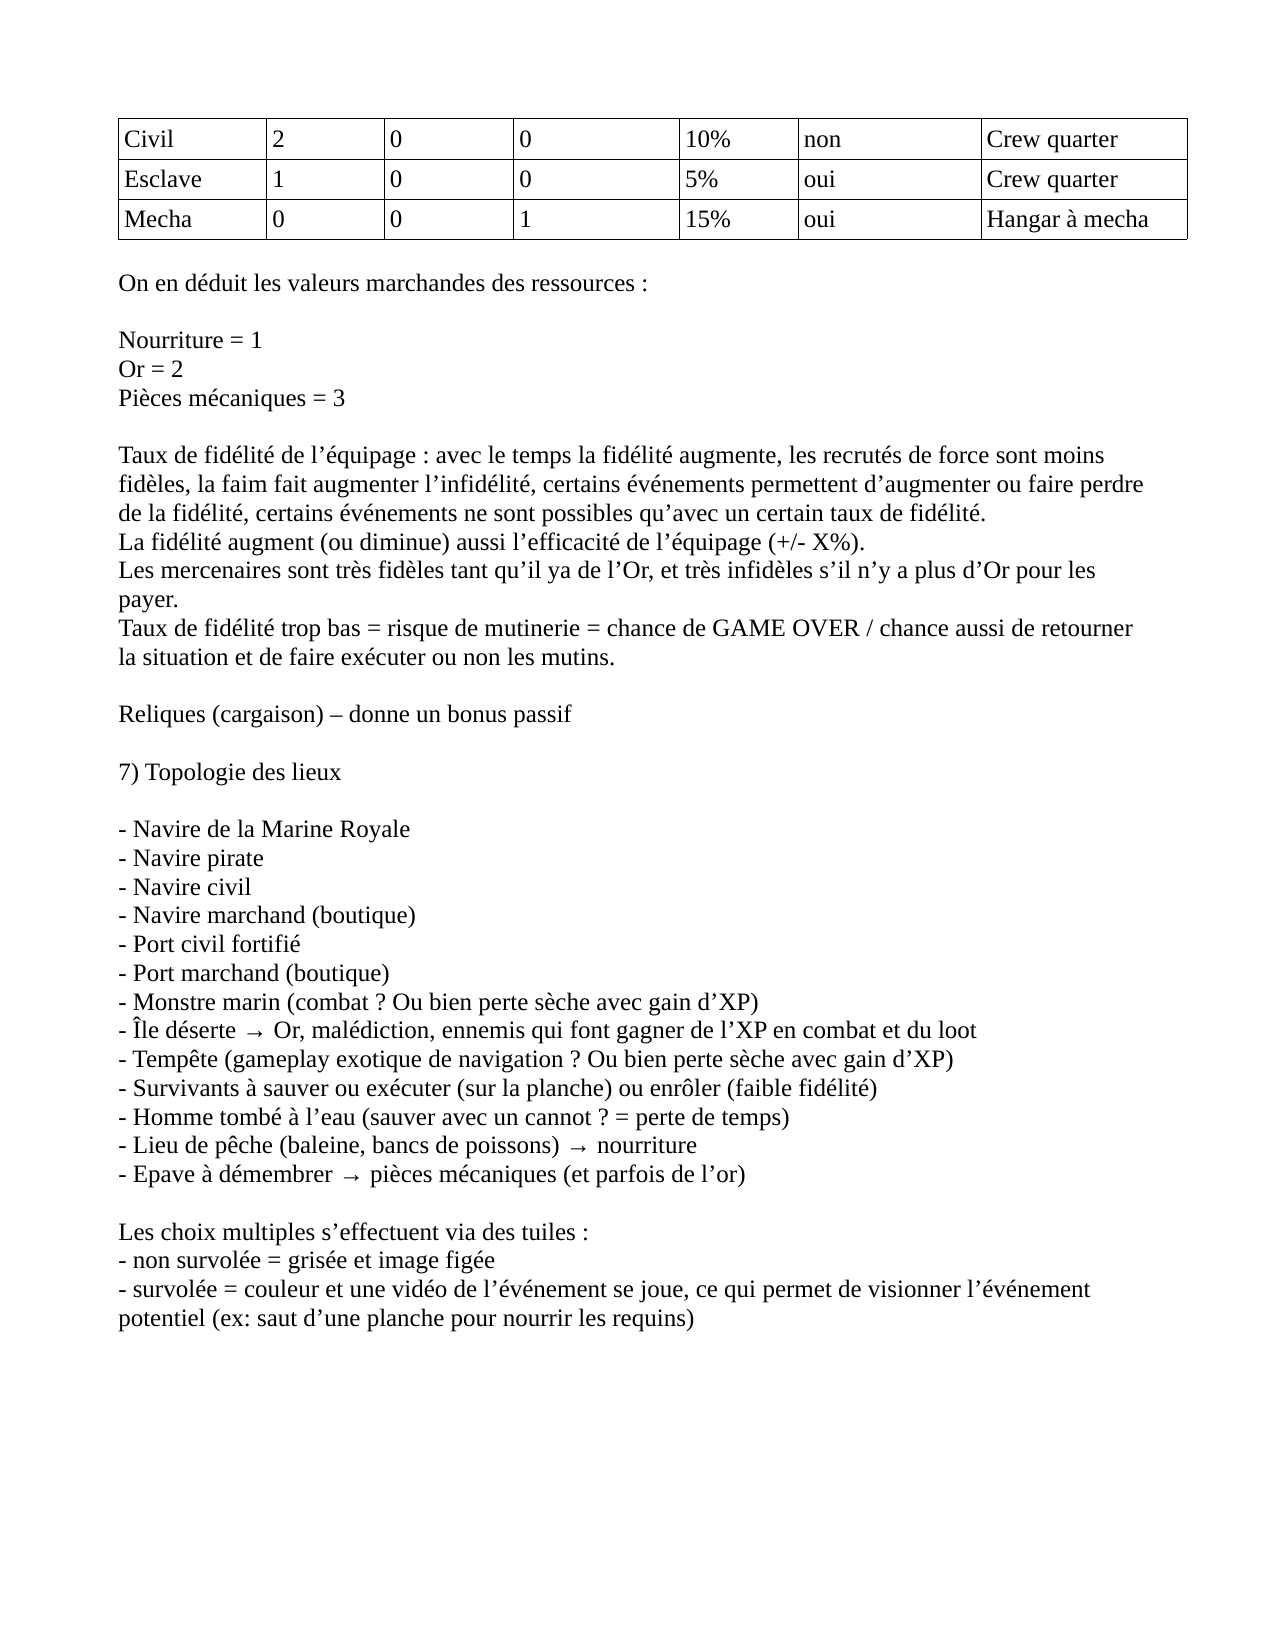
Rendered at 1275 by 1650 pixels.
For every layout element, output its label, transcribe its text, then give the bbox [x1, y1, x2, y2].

table_cell 15% [680, 200, 798, 239]
text - survolée = couleur et une vidéo de l’événement se joue, ce qui permet de visionner l’événement potentiel (ex: saut d’une planche pour nourrir les requins) [118, 1274, 1157, 1332]
table_cell 5% [680, 160, 798, 199]
text Or = 2 [118, 354, 1157, 383]
table_cell Crew quarter [982, 160, 1187, 199]
table_cell Esclave [119, 160, 266, 199]
table_cell oui [799, 200, 981, 239]
table_cell 0 [385, 119, 513, 158]
text - non survolée = grisée et image figée [118, 1245, 1157, 1274]
text - Port marchand (boutique) [118, 958, 1157, 987]
text - Navire de la Marine Royale [118, 814, 1157, 843]
text Taux de fidélité trop bas = risque de mutinerie = chance de GAME OVER / chance aussi de retourner la situation et de faire exécuter ou non les mutins. [118, 613, 1157, 670]
table_cell 0 [514, 160, 679, 199]
text - Survivants à sauver ou exécuter (sur la planche) ou enrôler (faible fidélité) [118, 1073, 1157, 1102]
table_cell 0 [385, 160, 513, 199]
table_cell 1 [267, 160, 384, 199]
table_cell 1 [514, 200, 679, 239]
text - Navire marchand (boutique) [118, 900, 1157, 929]
text - Homme tombé à l’eau (sauver avec un cannot ? = perte de temps) [118, 1102, 1157, 1130]
table_cell 2 [267, 119, 384, 158]
text Reliques (cargaison) – donne un bonus passif [118, 699, 1157, 728]
table_cell Hangar à mecha [982, 200, 1187, 239]
table_cell Mecha [119, 200, 266, 239]
table_cell non [799, 119, 981, 158]
text - Port civil fortifié [118, 929, 1157, 958]
text - Epave à démembrer → pièces mécaniques (et parfois de l’or) [118, 1159, 1157, 1188]
text - Lieu de pêche (baleine, bancs de poissons) → nourriture [118, 1130, 1157, 1159]
text Les choix multiples s’effectuent via des tuiles : [118, 1217, 1157, 1245]
text Pièces mécaniques = 3 [118, 383, 1157, 412]
text Nourriture = 1 [118, 325, 1157, 354]
text - Navire pirate [118, 843, 1157, 872]
text 7) Topologie des lieux [118, 757, 1157, 785]
table_cell 0 [267, 200, 384, 239]
text Les mercenaires sont très fidèles tant qu’il ya de l’Or, et très infidèles s’il n’y a plus d’Or pour les payer. [118, 555, 1157, 613]
text La fidélité augment (ou diminue) aussi l’efficacité de l’équipage (+/- X%). [118, 527, 1157, 555]
table_cell 0 [514, 119, 679, 158]
text - Tempête (gameplay exotique de navigation ? Ou bien perte sèche avec gain d’XP) [118, 1044, 1157, 1073]
table_cell 10% [680, 119, 798, 158]
text Taux de fidélité de l’équipage : avec le temps la fidélité augmente, les recrutés de force sont moins fidèles, la faim fait augmenter l’infidélité, certains événements permettent d’augmenter ou faire perdre de la fidélité, certains événements ne sont possibles qu’avec un certain taux de fidélité. [118, 440, 1157, 527]
text On en déduit les valeurs marchandes des ressources : [118, 268, 1157, 297]
table_cell Civil [119, 119, 266, 158]
text - Navire civil [118, 872, 1157, 900]
table_cell 0 [385, 200, 513, 239]
table_cell oui [799, 160, 981, 199]
table_cell Crew quarter [982, 119, 1187, 158]
text - Île déserte → Or, malédiction, ennemis qui font gagner de l’XP en combat et du loot [118, 1015, 1157, 1044]
text - Monstre marin (combat ? Ou bien perte sèche avec gain d’XP) [118, 987, 1157, 1015]
